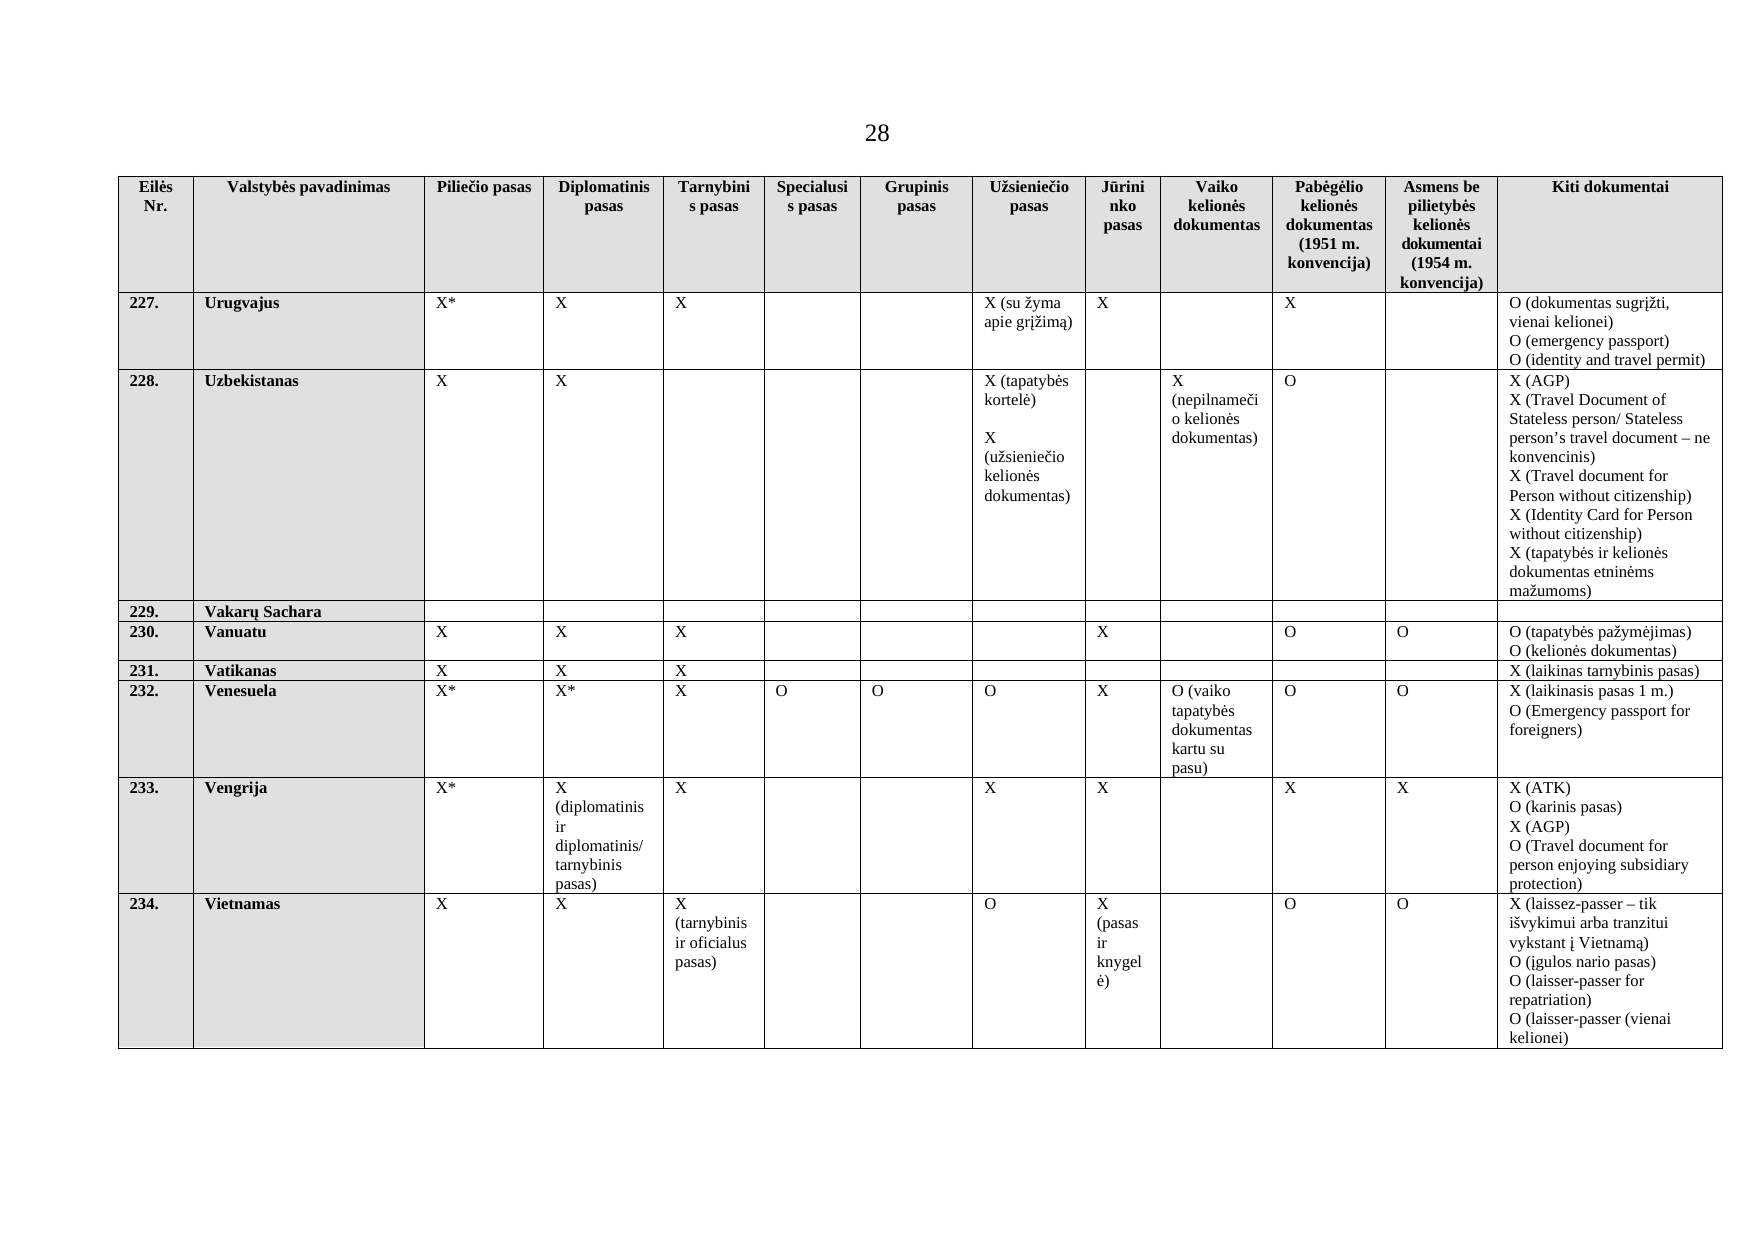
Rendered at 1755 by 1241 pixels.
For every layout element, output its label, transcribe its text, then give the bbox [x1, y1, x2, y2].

table_cell X [544, 661, 663, 680]
table_cell [765, 370, 860, 600]
table_header Grupinis pasas [861, 177, 972, 292]
table_cell 230. [119, 622, 193, 660]
table_cell X (su žyma apie grįžimą) [973, 293, 1085, 369]
table_header Valstybės pavadinimas [194, 177, 424, 292]
table_cell [861, 894, 972, 1047]
table_cell [1273, 601, 1385, 621]
table_cell X (tarnybinis ir oficialus pasas) [664, 894, 764, 1047]
table_cell X [1086, 293, 1160, 369]
table_cell [1161, 293, 1272, 369]
table_cell X* [544, 681, 663, 777]
table_cell O [1273, 370, 1385, 600]
table_cell X [544, 370, 663, 600]
table_cell [861, 661, 972, 680]
table_cell 233. [119, 778, 193, 893]
table_cell X* [425, 778, 543, 893]
table_cell [765, 601, 860, 621]
table_cell [1386, 293, 1497, 369]
table_cell X [544, 293, 663, 369]
table_cell X (diplomatinis ir diplomatinis/ tarnybinis pasas) [544, 778, 663, 893]
table_cell X [664, 681, 764, 777]
table_cell X [973, 778, 1085, 893]
table_cell [765, 293, 860, 369]
table_cell 228. [119, 370, 193, 600]
table_cell Vakarų Sachara [194, 601, 424, 621]
table_cell Uzbekistanas [194, 370, 424, 600]
table_cell Vatikanas [194, 661, 424, 680]
table_header Jūrininko pasas [1086, 177, 1160, 292]
table_cell X [1086, 622, 1160, 660]
table_cell [765, 894, 860, 1047]
table_cell O [973, 681, 1085, 777]
table_cell Urugvajus [194, 293, 424, 369]
table_header Specialusis pasas [765, 177, 860, 292]
table_cell [765, 622, 860, 660]
table_cell X (tapatybės kortelė) X (užsieniečio kelionės dokumentas) [973, 370, 1085, 600]
table_cell [1161, 894, 1272, 1047]
table_cell O (dokumentas sugrįžti, vienai kelionei) O (emergency passport) O (identity and travel permit) [1498, 293, 1722, 369]
table_cell O [1386, 681, 1497, 777]
table_cell [861, 622, 972, 660]
table_cell [544, 601, 663, 621]
table_cell [1161, 622, 1272, 660]
table_cell X [664, 661, 764, 680]
table_cell X [664, 293, 764, 369]
table_cell [765, 778, 860, 893]
table_cell O [1386, 622, 1497, 660]
table_cell O (tapatybės pažymėjimas) O (kelionės dokumentas) [1498, 622, 1722, 660]
table_header Eilės Nr. [119, 177, 193, 292]
table_cell 234. [119, 894, 193, 1047]
table_cell O [861, 681, 972, 777]
table_cell X (pasas ir knygelė) [1086, 894, 1160, 1047]
table_cell X [1273, 778, 1385, 893]
table_cell [861, 370, 972, 600]
table_cell X (laikinasis pasas 1 m.) O (Emergency passport for foreigners) [1498, 681, 1722, 777]
table_cell O [1273, 622, 1385, 660]
table_cell 231. [119, 661, 193, 680]
table_header Vaiko kelionės dokumentas [1161, 177, 1272, 292]
table_cell [861, 293, 972, 369]
table_cell [1273, 661, 1385, 680]
table_cell [664, 370, 764, 600]
table_cell X (ATK) O (karinis pasas) X (AGP) O (Travel document for person enjoying subsidiary protection) [1498, 778, 1722, 893]
table_cell Vietnamas [194, 894, 424, 1047]
table_cell [1086, 370, 1160, 600]
table_cell X [664, 778, 764, 893]
table_cell Vanuatu [194, 622, 424, 660]
table_cell [1161, 778, 1272, 893]
table_cell [1086, 601, 1160, 621]
table_cell [664, 601, 764, 621]
table_cell X* [425, 681, 543, 777]
table_cell X [425, 894, 543, 1047]
table_header Pabėgėlio kelionės dokumentas (1951 m. konvencija) [1273, 177, 1385, 292]
table_header Asmens be pilietybės kelionės dokumentai (1954 m. konvencija) [1386, 177, 1497, 292]
table_cell X (laissez-passer – tik išvykimui arba tranzitui vykstant į Vietnamą) O (įgulos nario pasas) O (laisser-passer for repatriation) O (laisser-passer (vienai kelionei) [1498, 894, 1722, 1047]
table_header Tarnybinis pasas [664, 177, 764, 292]
table_cell [1386, 661, 1497, 680]
table_cell X (AGP) X (Travel Document of Stateless person/ Stateless person’s travel document – ne konvencinis) X (Travel document for Person without citizenship) X (Identity Card for Person without citizenship) X (tapatybės ir kelionės dokumentas etninėms mažumoms) [1498, 370, 1722, 600]
table_cell [425, 601, 543, 621]
table_cell O [973, 894, 1085, 1047]
table_cell X [1086, 778, 1160, 893]
table_cell X [425, 370, 543, 600]
table_cell X (laikinas tarnybinis pasas) [1498, 661, 1722, 680]
table_cell [861, 778, 972, 893]
table_cell [1161, 661, 1272, 680]
table_cell X [1086, 681, 1160, 777]
table_cell [1498, 601, 1722, 621]
table_header Piliečio pasas [425, 177, 543, 292]
table_cell O [1386, 894, 1497, 1047]
table_cell X [664, 622, 764, 660]
table_cell [973, 661, 1085, 680]
table_cell [973, 601, 1085, 621]
table_cell 229. [119, 601, 193, 621]
table_cell Vengrija [194, 778, 424, 893]
table_cell O [1273, 894, 1385, 1047]
table_cell O [1273, 681, 1385, 777]
table_cell X [544, 622, 663, 660]
table_header Diplomatinis pasas [544, 177, 663, 292]
table_header Kiti dokumentai [1498, 177, 1722, 292]
table_cell X* [425, 293, 543, 369]
table_cell X [1273, 293, 1385, 369]
table_cell X [1386, 778, 1497, 893]
table_cell [1161, 601, 1272, 621]
table_cell [973, 622, 1085, 660]
table_cell O [765, 681, 860, 777]
table_cell X [425, 622, 543, 660]
table_cell O (vaiko tapatybės dokumentas kartu su pasu) [1161, 681, 1272, 777]
table_cell [765, 661, 860, 680]
table_cell 227. [119, 293, 193, 369]
table_cell [1386, 370, 1497, 600]
table_cell [1386, 601, 1497, 621]
table_cell Venesuela [194, 681, 424, 777]
table_cell 232. [119, 681, 193, 777]
table_header Užsieniečio pasas [973, 177, 1085, 292]
table_cell X (nepilnamečio kelionės dokumentas) [1161, 370, 1272, 600]
table_cell X [425, 661, 543, 680]
table_cell X [544, 894, 663, 1047]
table_cell [861, 601, 972, 621]
table_cell [1086, 661, 1160, 680]
